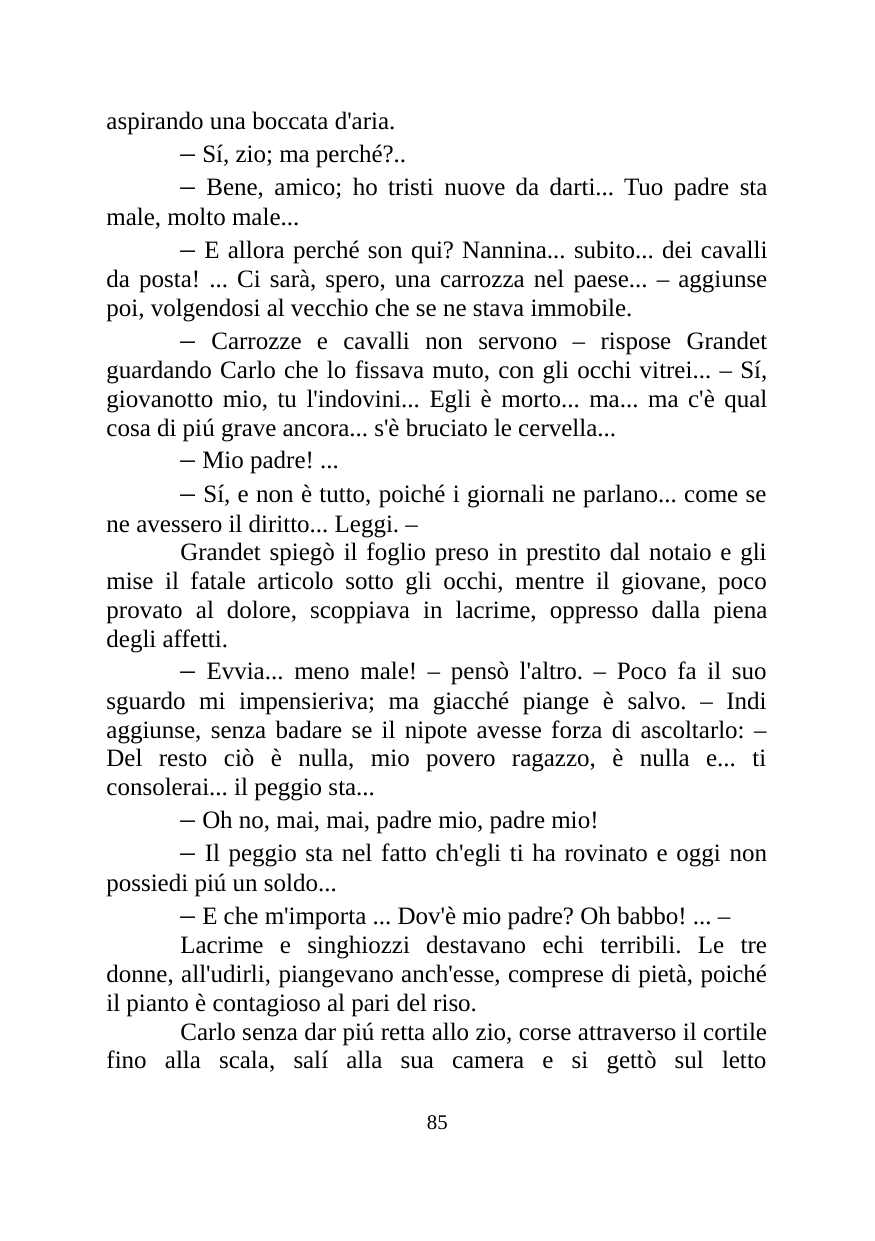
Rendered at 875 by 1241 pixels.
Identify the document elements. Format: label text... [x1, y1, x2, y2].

text – Evvia... meno male! – pensò l'altro. – Poco fa il suo sguardo mi impensieriva; ma giacché piange è salvo. – Indi aggiunse, senza badare se il nipote avesse forza di ascoltarlo: – Del resto ciò è nulla, mio povero ragazzo, è nulla e... ti consolerai... il peggio sta... [106, 652, 768, 801]
text – Mio padre! ... [106, 442, 768, 475]
text Carlo senza dar piú retta allo zio, corse attraverso il cortile fino alla scala, salí alla sua camera e si gettò sul letto [106, 1017, 768, 1074]
text – Il peggio sta nel fatto ch'egli ti ha rovinato e oggi non possiedi piú un soldo... [106, 834, 768, 897]
text Grandet spiegò il foglio preso in prestito dal notaio e gli mise il fatale articolo sotto gli occhi, mentre il giovane, poco provato al dolore, scoppiava in lacrime, oppresso dalla piena degli affetti. [106, 537, 768, 652]
text – Carrozze e cavalli non servono – rispose Grandet guardando Carlo che lo fissava muto, con gli occhi vitrei... – Sí, giovanotto mio, tu l'indovini... Egli è morto... ma... ma c'è qual cosa di piú grave ancora... s'è bruciato le cervella... [106, 322, 768, 442]
text – Sí, zio; ma perché?.. [106, 135, 768, 168]
text – Oh no, mai, mai, padre mio, padre mio! [106, 801, 768, 834]
text – E allora perché son qui? Nannina... subito... dei cavalli da posta! ... Ci sarà, spero, una carrozza nel paese... – aggiunse poi, volgendosi al vecchio che se ne stava immobile. [106, 231, 768, 322]
text aspirando una boccata d'aria. [106, 106, 768, 135]
text – E che m'importa ... Dov'è mio padre? Oh babbo! ... – [106, 897, 768, 930]
text – Sí, e non è tutto, poiché i giornali ne parlano... come se ne avessero il diritto... Leggi. – [106, 475, 768, 537]
text Lacrime e singhiozzi destavano echi terribili. Le tre donne, all'udirli, piangevano anch'esse, comprese di pietà, poiché il pianto è contagioso al pari del riso. [106, 930, 768, 1017]
text – Bene, amico; ho tristi nuove da darti... Tuo padre sta male, molto male... [106, 168, 768, 231]
